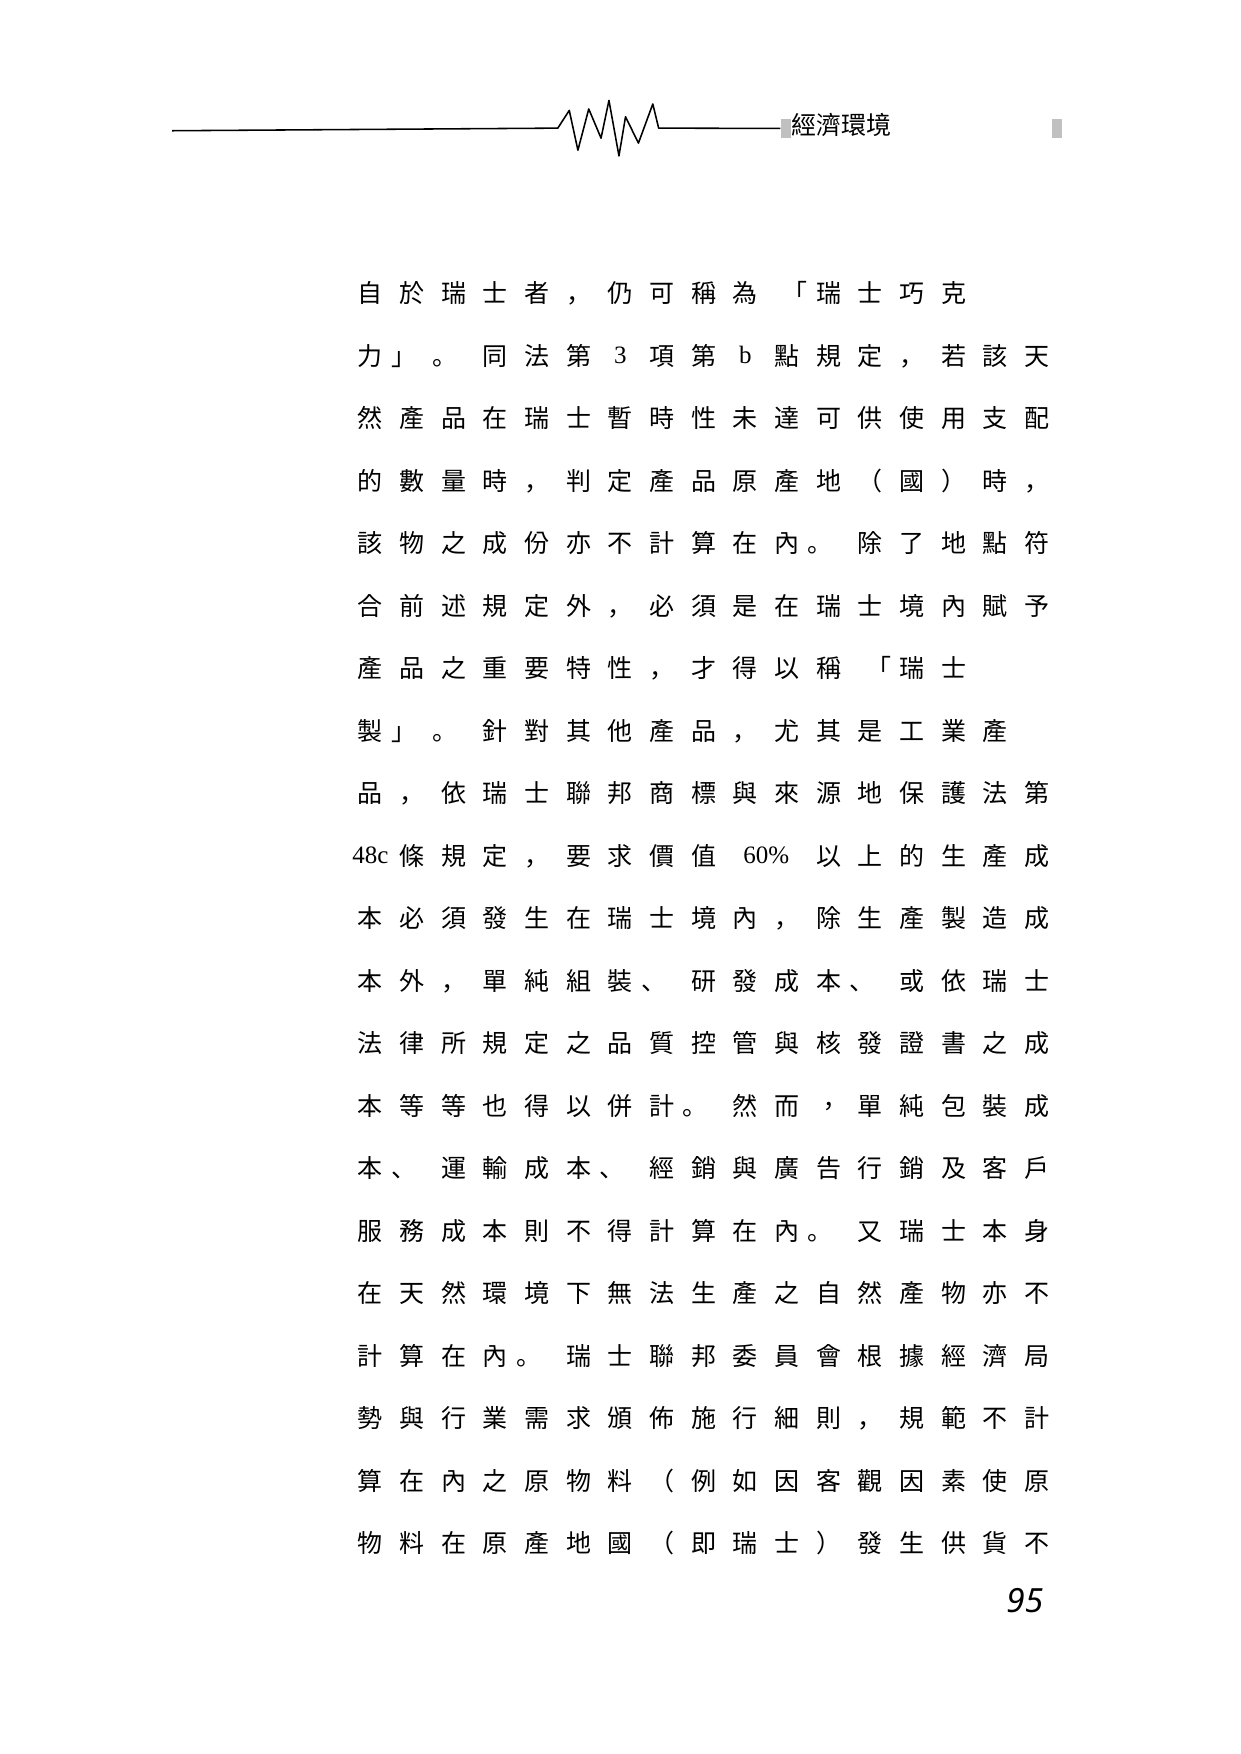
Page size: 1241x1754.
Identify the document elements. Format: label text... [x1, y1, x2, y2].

text 自於瑞士者，仍可稱為「瑞士巧克力」。同法第3項第b點規定，若該天然產品在瑞士暫時性未達可供使用支配的數量時，判定產品原產地（國）時，該物之成份亦不計算在內。除了地點符合前述規定外，必須是在瑞士境內賦予產品之重要特性，才得以稱「瑞士製」。針對其他產品，尤其是工業產品，依瑞士聯邦商標與來源地保護法第48c條規定，要求價值60%以上的生產成本必須發生在瑞士境內，除生產製造成本外，單純組裝、研發成本、或依瑞士法律所規定之品質控管與核發證書之成本等等也得以併計。然而，單純包裝成本、運輸成本、經銷與廣告行銷及客戶服務成本則不得計算在內。又瑞士本身在天然環境下無法生產之自然產物亦不計算在內。瑞士聯邦委員會根據經濟局勢與行業需求頒佈施行細則，規範不計算在內之原物料（例如因客觀因素使原物料在原產地國（即瑞士）發生供貨不 [330, 250, 1058, 1563]
